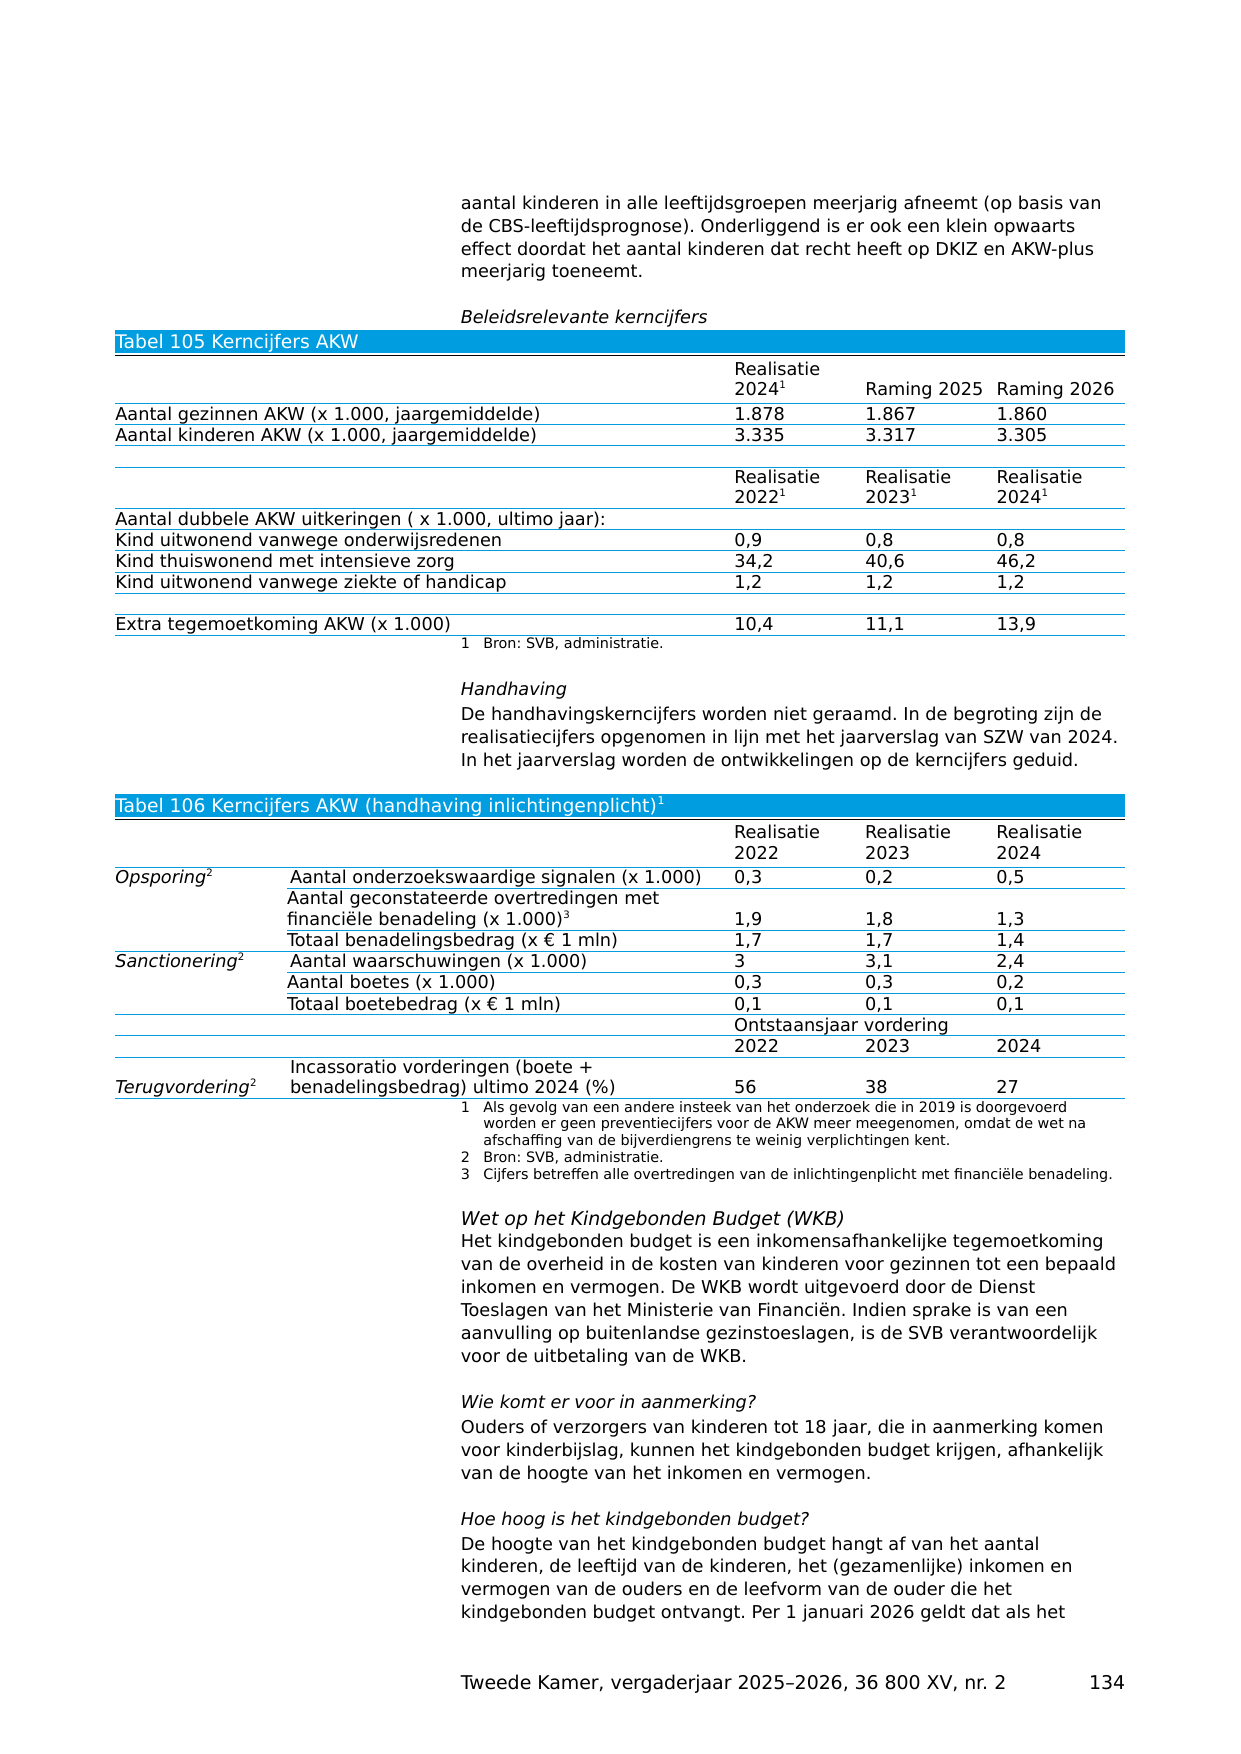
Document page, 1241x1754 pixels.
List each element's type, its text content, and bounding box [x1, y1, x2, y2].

table_cell Terugvordering2 [115, 1058, 287, 1098]
table_cell 10,4 [731, 615, 862, 635]
table_cell 0,1 [993, 994, 1125, 1014]
table_cell 0,3 [862, 973, 993, 993]
table_cell Aantal gezinnen AKW (x 1.000, jaargemiddelde) [115, 404, 731, 424]
table_cell 1,8 [862, 889, 993, 929]
table_cell [862, 509, 993, 529]
text Het kindgebonden budget is een inkomensafhankelijke tegemoetkoming van de overheid in de kosten van kinderen voor gezinnen tot een bepaald inkomen en vermogen. De WKB wordt uitgevoerd door de Dienst Toeslagen van het Ministerie van Financiën. Indien sprake is van een aanvulling op buitenlandse gezinstoeslagen, is de SVB verantwoordelijk voor de uitbetaling van de WKB. [461, 1229, 1125, 1367]
table_cell Kind uitwonend vanwege ziekte of handicap [115, 573, 731, 593]
table_cell 0,9 [731, 530, 862, 550]
table_cell Aantal geconstateerde overtredingen met financiële benadeling (x 1.000)3 [287, 889, 731, 929]
table_cell 1,3 [993, 889, 1125, 929]
table_cell [115, 1036, 287, 1056]
table_cell 2,4 [993, 952, 1125, 972]
table_cell Opsporing2 [115, 868, 287, 951]
table_cell Realisatie 20241 [731, 356, 862, 403]
table_cell 1,4 [993, 931, 1125, 951]
table_cell [731, 594, 862, 614]
table_cell [115, 594, 731, 614]
table_cell 0,2 [862, 868, 993, 888]
table_cell Realisatie 20231 [862, 468, 993, 508]
table_cell Realisatie 20221 [731, 468, 862, 508]
table_cell 2023 [862, 1036, 993, 1056]
table_cell Aantal boetes (x 1.000) [287, 973, 731, 993]
table_cell 2024 [993, 1036, 1125, 1056]
table_cell 3,1 [862, 952, 993, 972]
list Bron: SVB, administratie. [461, 636, 1125, 652]
table_cell Aantal kinderen AKW (x 1.000, jaargemiddelde) [115, 425, 731, 445]
table_cell 0,5 [993, 868, 1125, 888]
table_cell 0,3 [731, 868, 862, 888]
table_cell 11,1 [862, 615, 993, 635]
table_cell [115, 820, 287, 867]
table_cell Incassoratio vorderingen (boete + benadelingsbedrag) ultimo 2024 (%) [287, 1058, 731, 1098]
table_cell [862, 446, 993, 466]
table_cell Kind uitwonend vanwege onderwijsredenen [115, 530, 731, 550]
table_cell [287, 1015, 731, 1035]
table_cell [287, 820, 731, 867]
table_cell 2022 [731, 1036, 862, 1056]
title Wet op het Kindgebonden Budget (WKB) [461, 1207, 1125, 1229]
text aantal kinderen in alle leeftĳdsgroepen meerjarig afneemt (op basis van de CBS-leeftĳdsprognose). Onderliggend is er ook een klein opwaarts effect doordat het aantal kinderen dat recht heeft op DKIZ en AKW-plus meerjarig toeneemt. [461, 191, 1125, 282]
table_cell 56 [731, 1058, 862, 1098]
table_cell [115, 468, 731, 508]
table_cell [862, 594, 993, 614]
table_cell Realisatie 2022 [731, 820, 862, 867]
table_cell 0,1 [731, 994, 862, 1014]
table_cell Aantal dubbele AKW uitkeringen ( x 1.000, ultimo jaar): [115, 509, 731, 529]
text De hoogte van het kindgebonden budget hangt af van het aantal kinderen, de leeftijd van de kinderen, het (gezamenlijke) inkomen en vermogen van de ouders en de leefvorm van de ouder die het kindgebonden budget ontvangt. Per 1 januari 2026 geldt dat als het [461, 1532, 1125, 1623]
table_cell 0,8 [994, 530, 1125, 550]
table_cell 13,9 [994, 615, 1125, 635]
table_cell [115, 356, 731, 403]
text Wie komt er voor in aanmerking? [461, 1390, 1125, 1413]
table_cell 1.860 [994, 404, 1125, 424]
table_cell Totaal benadelingsbedrag (x € 1 mln) [287, 931, 731, 951]
table_cell 1,9 [731, 889, 862, 929]
table_cell 1,2 [731, 573, 862, 593]
table_cell Realisatie 20241 [994, 468, 1125, 508]
table_cell 0,2 [993, 973, 1125, 993]
table_cell Aantal onderzoekswaardige signalen (x 1.000) [287, 868, 731, 888]
table_cell Ontstaansjaar vordering [731, 1015, 1125, 1035]
table_cell 46,2 [994, 551, 1125, 572]
table_cell 3.305 [994, 425, 1125, 445]
table_cell 0,3 [731, 973, 862, 993]
table_cell 3.335 [731, 425, 862, 445]
table_cell Aantal waarschuwingen (x 1.000) [287, 952, 731, 972]
list Als gevolg van een andere insteek van het onderzoek die in 2019 is doorgevoerd worden er geen preventiecijfers voor de AKW meer meegenomen, omdat de wet na afschaffing van de bijverdiengrens te weinig verplichtingen kent. [461, 1099, 1125, 1149]
table_cell Realisatie 2023 [862, 820, 993, 867]
table_cell 1,2 [862, 573, 993, 593]
table_cell [731, 509, 862, 529]
text Beleidsrelevante kerncijfers [461, 305, 1125, 328]
table_cell [994, 446, 1125, 466]
list Cijfers betreffen alle overtredingen van de inlichtingenplicht met financiële benadeling. [461, 1166, 1125, 1182]
table_cell Extra tegemoetkoming AKW (x 1.000) [115, 615, 731, 635]
table_cell 38 [862, 1058, 993, 1098]
table_cell 1.867 [862, 404, 993, 424]
table_cell 3 [731, 952, 862, 972]
table_cell 3.317 [862, 425, 993, 445]
table_cell 34,2 [731, 551, 862, 572]
text Handhaving [461, 677, 1125, 700]
table_cell 0,8 [862, 530, 993, 550]
table_cell 1,2 [994, 573, 1125, 593]
table_cell [731, 446, 862, 466]
table_cell Totaal boetebedrag (x € 1 mln) [287, 994, 731, 1014]
table_cell 0,1 [862, 994, 993, 1014]
table_cell 1.878 [731, 404, 862, 424]
table_cell Raming 2026 [994, 356, 1125, 403]
table_cell 40,6 [862, 551, 993, 572]
table_cell [115, 446, 731, 466]
table_cell 1,7 [731, 931, 862, 951]
text Hoe hoog is het kindgebonden budget? [461, 1507, 1125, 1529]
table_cell [994, 594, 1125, 614]
list Bron: SVB, administratie. [461, 1149, 1125, 1166]
table_cell [287, 1036, 731, 1056]
table_cell Realisatie 2024 [993, 820, 1125, 867]
table_cell 1,7 [862, 931, 993, 951]
table_cell [115, 1015, 287, 1035]
table_cell Sanctionering2 [115, 952, 287, 1014]
table_cell 27 [993, 1058, 1125, 1098]
table_cell [994, 509, 1125, 529]
table_cell Raming 2025 [862, 356, 993, 403]
text De handhavingskerncijfers worden niet geraamd. In de begroting zijn de realisatiecijfers opgenomen in lijn met het jaarverslag van SZW van 2024. In het jaarverslag worden de ontwikkelingen op de kerncijfers geduid. [461, 702, 1125, 771]
table_cell Kind thuiswonend met intensieve zorg [115, 551, 731, 572]
text Ouders of verzorgers van kinderen tot 18 jaar, die in aanmerking komen voor kinderbijslag, kunnen het kindgebonden budget krijgen, afhankelijk van de hoogte van het inkomen en vermogen. [461, 1415, 1125, 1484]
